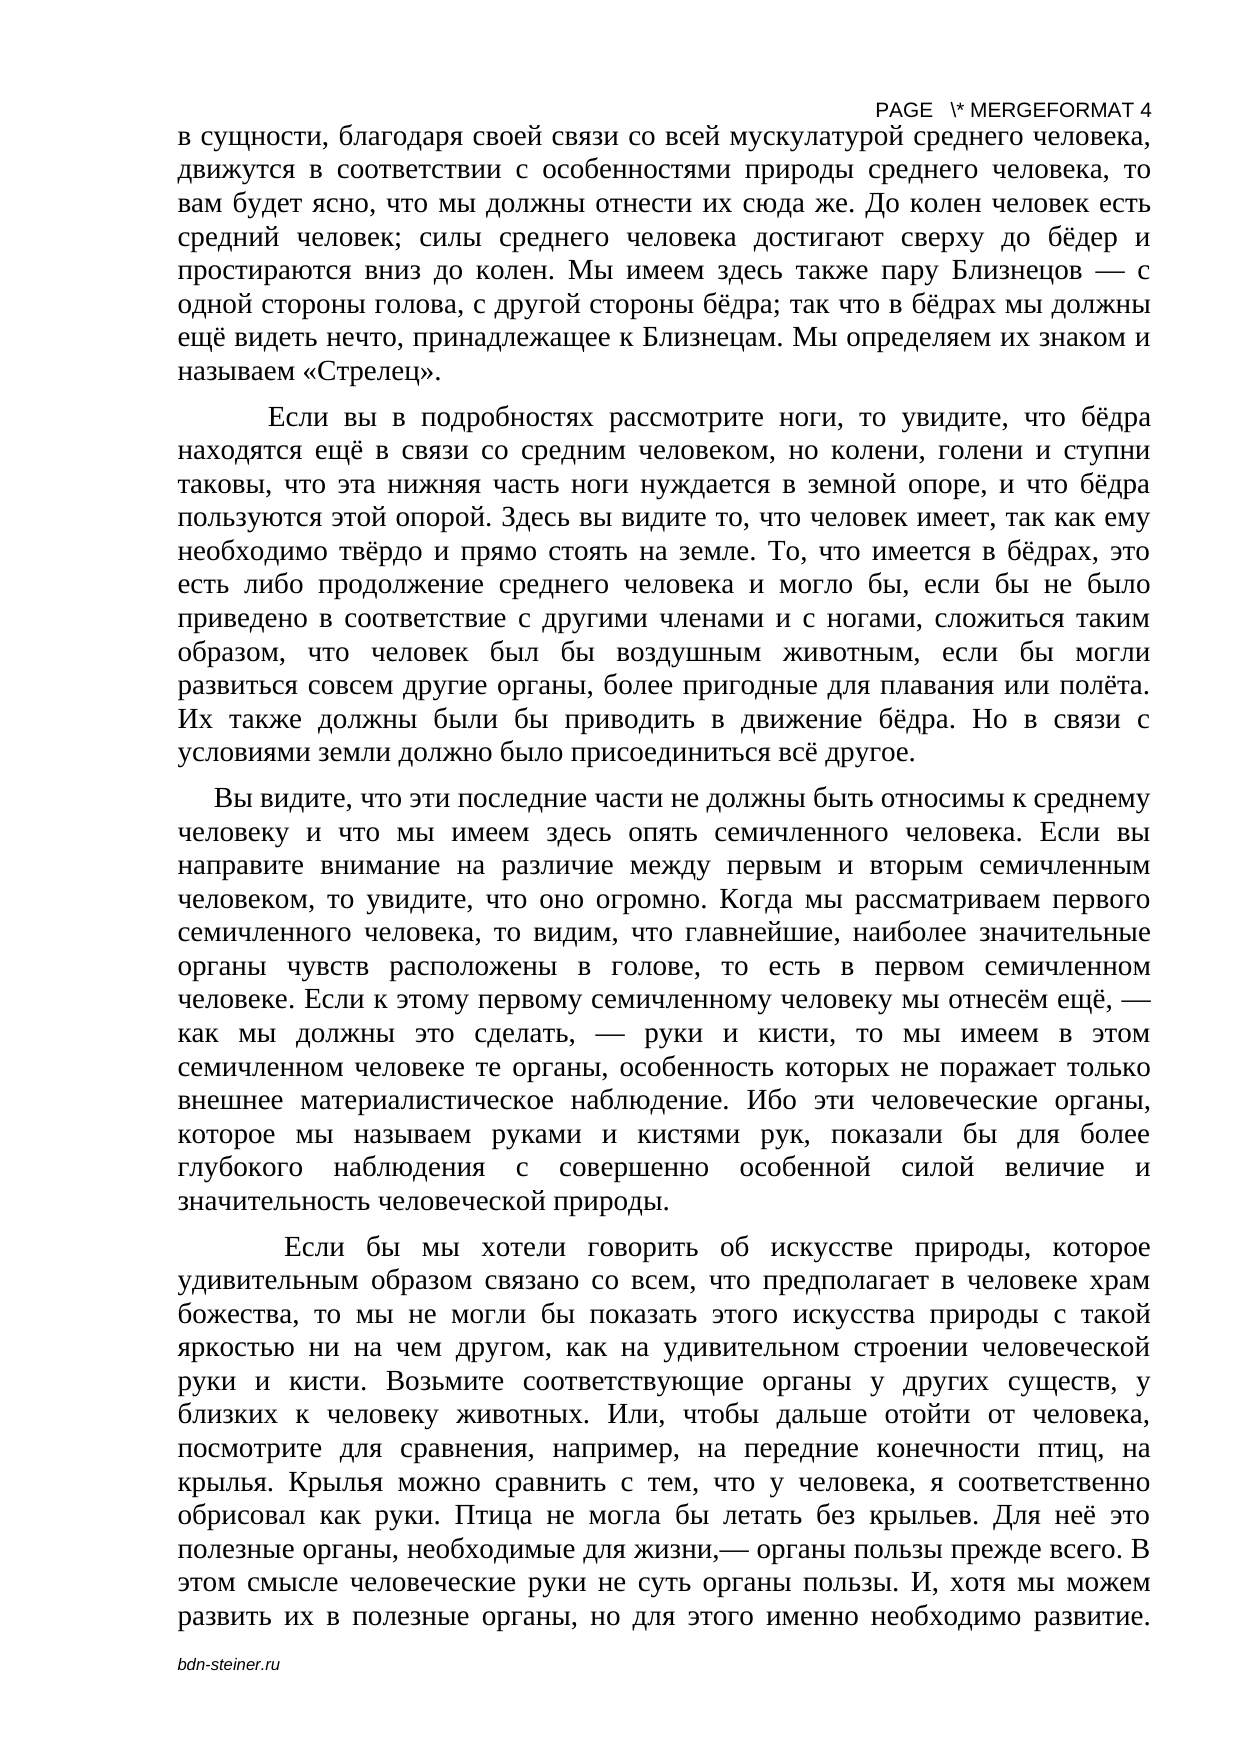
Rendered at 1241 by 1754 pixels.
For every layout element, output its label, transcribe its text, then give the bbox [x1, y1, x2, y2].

text Если бы мы хотели говорить об искусстве природы, которое удивительным образом связано со всем, что предполагает в человеке храм божества, то мы не могли бы показать этого искусства природы с такой яркостью ни на чем другом, как на удивительном строении человеческой руки и кисти. Возьмите соответствующие органы у других существ, у близких к человеку животных. Или, чтобы дальше отойти от человека, посмотрите для сравнения, например, на передние конечности птиц, на крылья. Крылья можно сравнить с тем, что у человека, я соответственно обрисовал как руки. Птица не могла бы летать без крыльев. Для неё это полезные органы, необходимые для жизни,— органы пользы прежде всего. В этом смысле человеческие руки не суть органы пользы. И, хотя мы можем развить их в полезные органы, но для этого именно необходимо развитие. [177, 1229, 1152, 1631]
text Если вы в подробностях рассмотрите ноги, то увидите, что бёдра находятся ещё в связи со средним человеком, но колени, голени и ступни таковы, что эта нижняя часть ноги нуждается в земной опоре, и что бёдра пользуются этой опорой. Здесь вы видите то, что человек имеет, так как ему необходимо твёрдо и прямо стоять на земле. То, что имеется в бёдрах, это есть либо продолжение среднего человека и могло бы, если бы не было приведено в соответствие с другими членами и с ногами, сложиться таким образом, что человек был бы воздушным животным, если бы могли развиться совсем другие органы, более пригодные для плавания или полёта. Их также должны были бы приводить в движение бёдра. Но в связи с условиями земли должно было присоединиться всё другое. [177, 399, 1152, 768]
text Вы видите, что эти последние части не должны быть относимы к среднему человеку и что мы имеем здесь опять семичленного человека. Если вы направите внимание на различие между первым и вторым семичленным человеком, то увидите, что оно огромно. Когда мы рассматриваем первого семичленного человека, то видим, что главнейшие, наиболее значительные органы чувств расположены в голове, то есть в первом семичленном человеке. Если к этому первому семичленному человеку мы отнесём ещё, — как мы должны это сделать, — руки и кисти, то мы имеем в этом семичленном человеке те органы, особенность которых не поражает только внешнее материалистическое наблюдение. Ибо эти человеческие органы, которое мы называем руками и кистями рук, показали бы для более глубокого наблюдения с совершенно особенной силой величие и значительность человеческой природы. [177, 780, 1152, 1216]
text в сущности, благодаря своей связи со всей мускулатурой среднего человека, движутся в соответствии с особенностями природы среднего человека, то вам будет ясно, что мы должны отнести их сюда же. До колен человек есть средний человек; силы среднего человека достигают сверху до бёдер и простираются вниз до колен. Мы имеем здесь также пару Близнецов — с одной стороны голова, с другой стороны бёдра; так что в бёдрах мы должны ещё видеть нечто, принадлежащее к Близнецам. Мы определяем их знаком и называем «Стрелец». [177, 118, 1152, 386]
